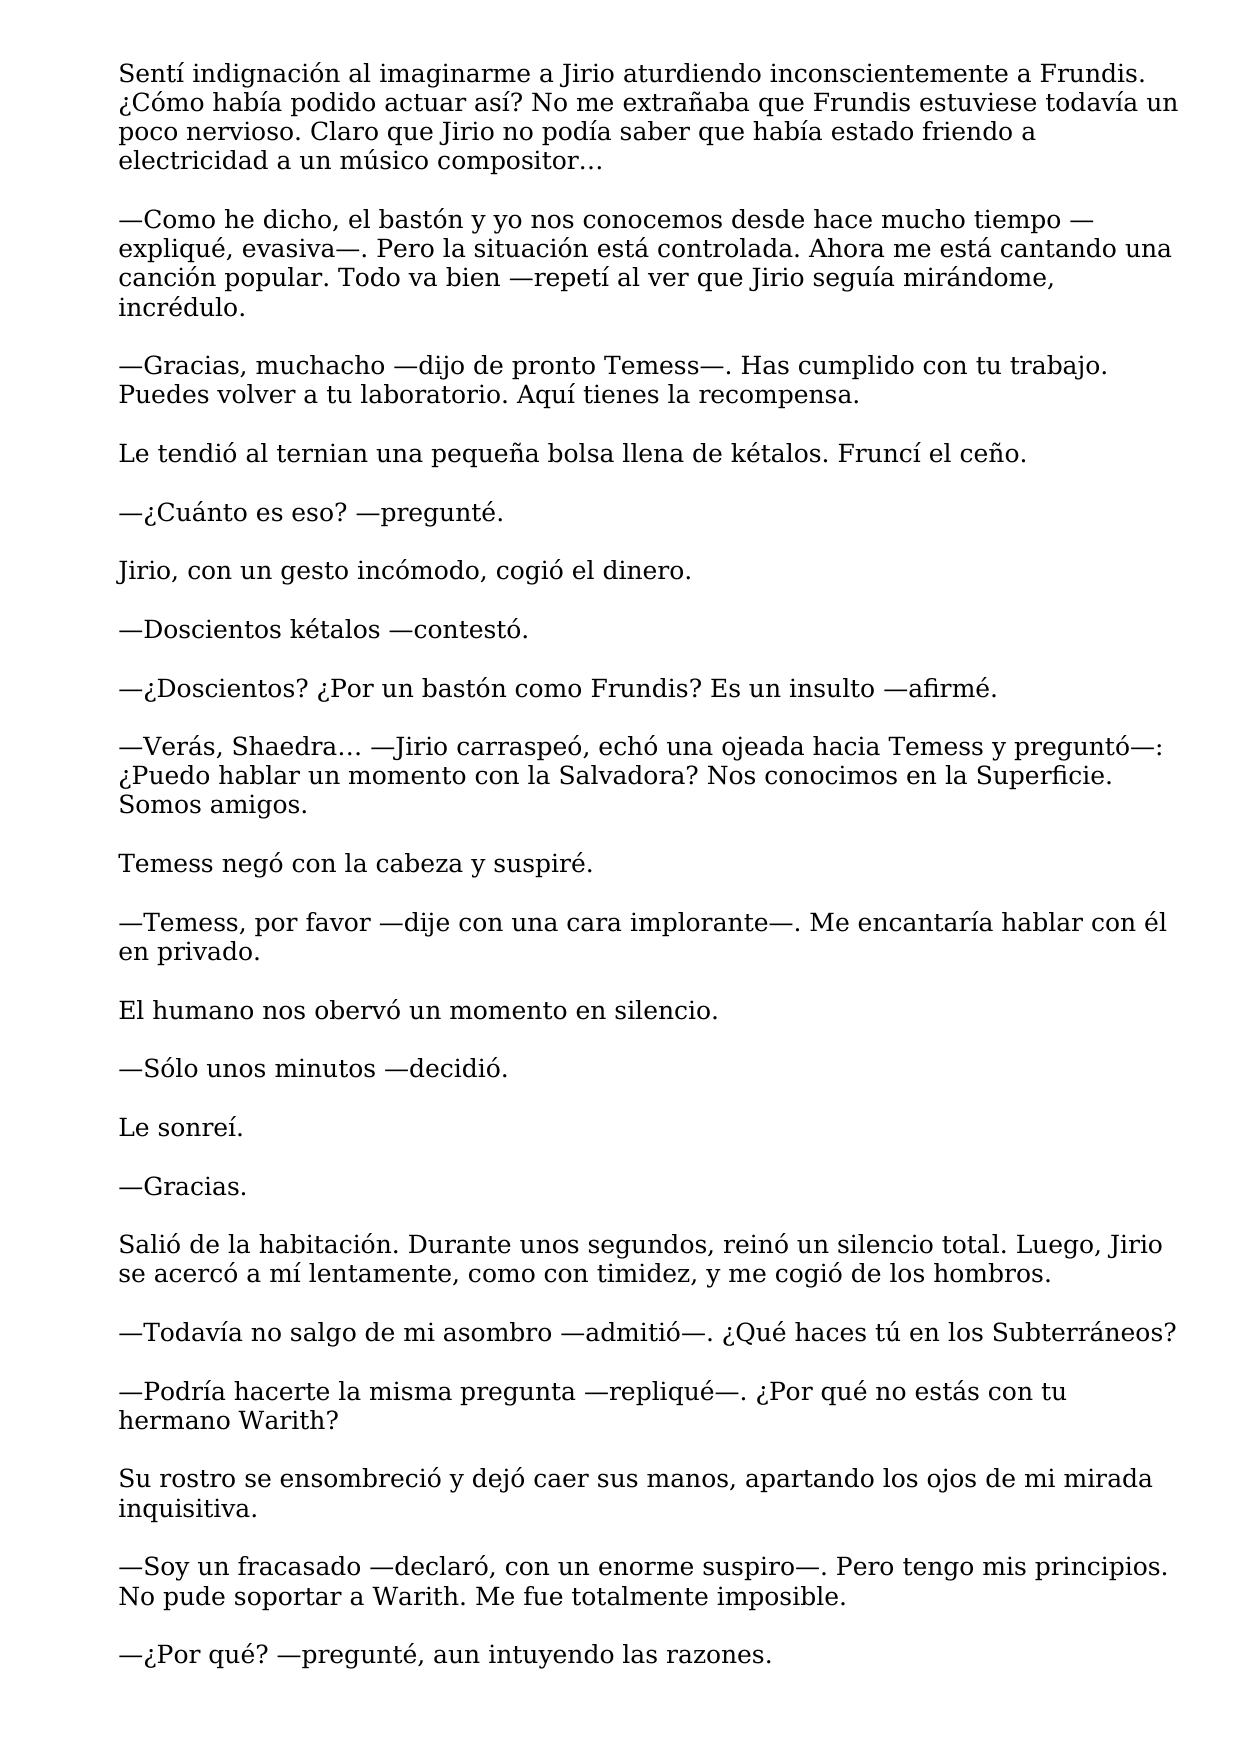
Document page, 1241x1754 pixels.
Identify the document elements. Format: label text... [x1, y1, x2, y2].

text —Doscientos kétalos —contestó. [118, 615, 1181, 644]
text Jirio, con un gesto incómodo, cogió el dinero. [118, 556, 1181, 586]
text Su rostro se ensombreció y dejó caer sus manos, apartando los ojos de mi mirada inquisitiva. [118, 1465, 1181, 1523]
text —Sólo unos minutos —decidió. [118, 1054, 1181, 1084]
text Le sonreí. [118, 1113, 1181, 1142]
text Sentí indignación al imaginarme a Jirio aturdiendo inconscientemente a Frundis. ¿Cómo había podido actuar así? No me extrañaba que Frundis estuviese todavía un poco nervioso. Claro que Jirio no podía saber que había estado friendo a electricidad a un músico compositor… [118, 59, 1181, 176]
text —Gracias, muchacho —dijo de pronto Temess—. Has cumplido con tu trabajo. Puedes volver a tu laboratorio. Aquí tienes la recompensa. [118, 351, 1181, 410]
text Temess negó con la cabeza y suspiré. [118, 849, 1181, 878]
text —Verás, Shaedra… —Jirio carraspeó, echó una ojeada hacia Temess y preguntó—: ¿Puedo hablar un momento con la Salvadora? Nos conocimos en la Superficie. Somos amigos. [118, 732, 1181, 820]
text —¿Cuánto es eso? —pregunté. [118, 498, 1181, 527]
text —¿Doscientos? ¿Por un bastón como Frundis? Es un insulto —afirmé. [118, 674, 1181, 703]
text Salió de la habitación. Durante unos segundos, reinó un silencio total. Luego, Jirio se acercó a mí lentamente, como con timidez, y me cogió de los hombros. [118, 1230, 1181, 1289]
text —Todavía no salgo de mi asombro —admitió—. ¿Qué haces tú en los Subterráneos? [118, 1318, 1181, 1347]
text —Podría hacerte la misma pregunta —repliqué—. ¿Por qué no estás con tu hermano Warith? [118, 1377, 1181, 1435]
text El humano nos obervó un momento en silencio. [118, 996, 1181, 1025]
text —Como he dicho, el bastón y yo nos conocemos desde hace mucho tiempo —expliqué, evasiva—. Pero la situación está controlada. Ahora me está cantando una canción popular. Todo va bien —repetí al ver que Jirio seguía mirándome, incrédulo. [118, 205, 1181, 322]
text —Gracias. [118, 1172, 1181, 1201]
text —Temess, por favor —dije con una cara implorante—. Me encantaría hablar con él en privado. [118, 908, 1181, 966]
text Le tendió al ternian una pequeña bolsa llena de kétalos. Fruncí el ceño. [118, 439, 1181, 468]
text —¿Por qué? —pregunté, aun intuyendo las razones. [118, 1640, 1181, 1669]
text —Soy un fracasado —declaró, con un enorme suspiro—. Pero tengo mis principios. No pude soportar a Warith. Me fue totalmente imposible. [118, 1552, 1181, 1611]
